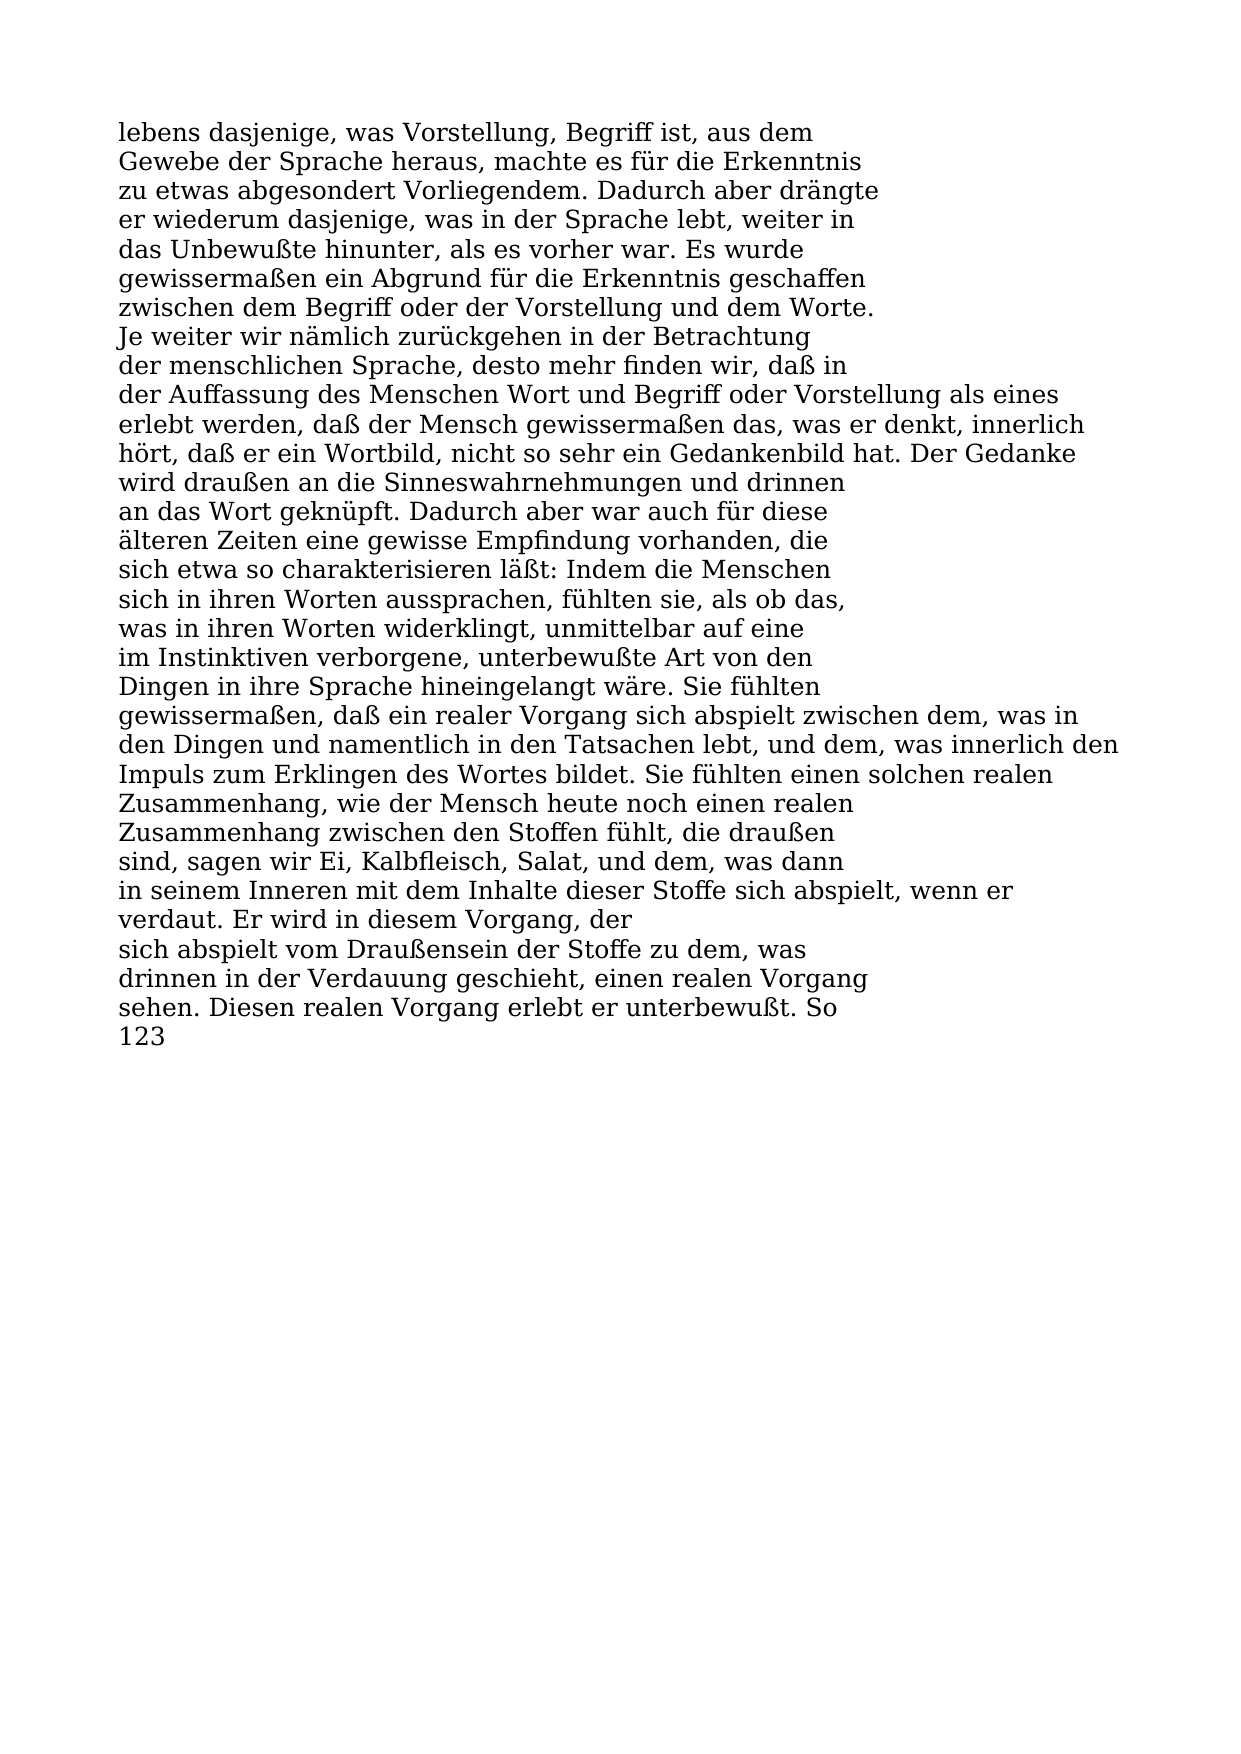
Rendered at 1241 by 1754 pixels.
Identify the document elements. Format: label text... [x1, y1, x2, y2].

text wird draußen an die Sinneswahrnehmungen und drinnen [118, 468, 1122, 497]
text sich abspielt vom Draußensein der Stoffe zu dem, was [118, 935, 1122, 964]
text sind, sagen wir Ei, Kalbfleisch, Salat, und dem, was dann [118, 847, 1122, 876]
text er wiederum dasjenige, was in der Sprache lebt, weiter in [118, 206, 1122, 235]
text im Instinktiven verborgene, unterbewußte Art von den [118, 643, 1122, 672]
text an das Wort geknüpft. Dadurch aber war auch für diese [118, 497, 1122, 526]
text Je weiter wir nämlich zurückgehen in der Betrachtung [118, 322, 1122, 351]
text lebens dasjenige, was Vorstellung, Begriff ist, aus dem [118, 118, 1122, 147]
text 123 [118, 1022, 1122, 1051]
text zwischen dem Begriff oder der Vorstellung und dem Worte. [118, 293, 1122, 322]
text was in ihren Worten widerklingt, unmittelbar auf eine [118, 614, 1122, 643]
text gewissermaßen ein Abgrund für die Erkenntnis geschaffen [118, 264, 1122, 293]
text in seinem Inneren mit dem Inhalte dieser Stoffe sich abspielt, wenn er verdaut. Er wird in diesem Vorgang, der [118, 876, 1122, 935]
text drinnen in der Verdauung geschieht, einen realen Vorgang [118, 964, 1122, 993]
text der Auffassung des Menschen Wort und Begriff oder Vorstellung als eines erlebt werden, daß der Mensch gewissermaßen das, was er denkt, innerlich hört, daß er ein Wortbild, nicht so sehr ein Gedankenbild hat. Der Gedanke [118, 381, 1122, 468]
text Gewebe der Sprache heraus, machte es für die Erkenntnis [118, 147, 1122, 176]
text sich in ihren Worten aussprachen, fühlten sie, als ob das, [118, 585, 1122, 614]
text zu etwas abgesondert Vorliegendem. Dadurch aber drängte [118, 176, 1122, 206]
text Zusammenhang zwischen den Stoffen fühlt, die draußen [118, 818, 1122, 847]
text gewissermaßen, daß ein realer Vorgang sich abspielt zwischen dem, was in den Dingen und namentlich in den Tatsachen lebt, und dem, was innerlich den Impuls zum Erklingen des Wortes bildet. Sie fühlten einen solchen realen [118, 701, 1122, 789]
text älteren Zeiten eine gewisse Empfindung vorhanden, die [118, 526, 1122, 556]
text das Unbewußte hinunter, als es vorher war. Es wurde [118, 235, 1122, 264]
text der menschlichen Sprache, desto mehr finden wir, daß in [118, 351, 1122, 381]
text Zusammenhang, wie der Mensch heute noch einen realen [118, 789, 1122, 818]
text sich etwa so charakterisieren läßt: Indem die Menschen [118, 556, 1122, 585]
text sehen. Diesen realen Vorgang erlebt er unterbewußt. So [118, 993, 1122, 1022]
text Dingen in ihre Sprache hineingelangt wäre. Sie fühlten [118, 672, 1122, 701]
